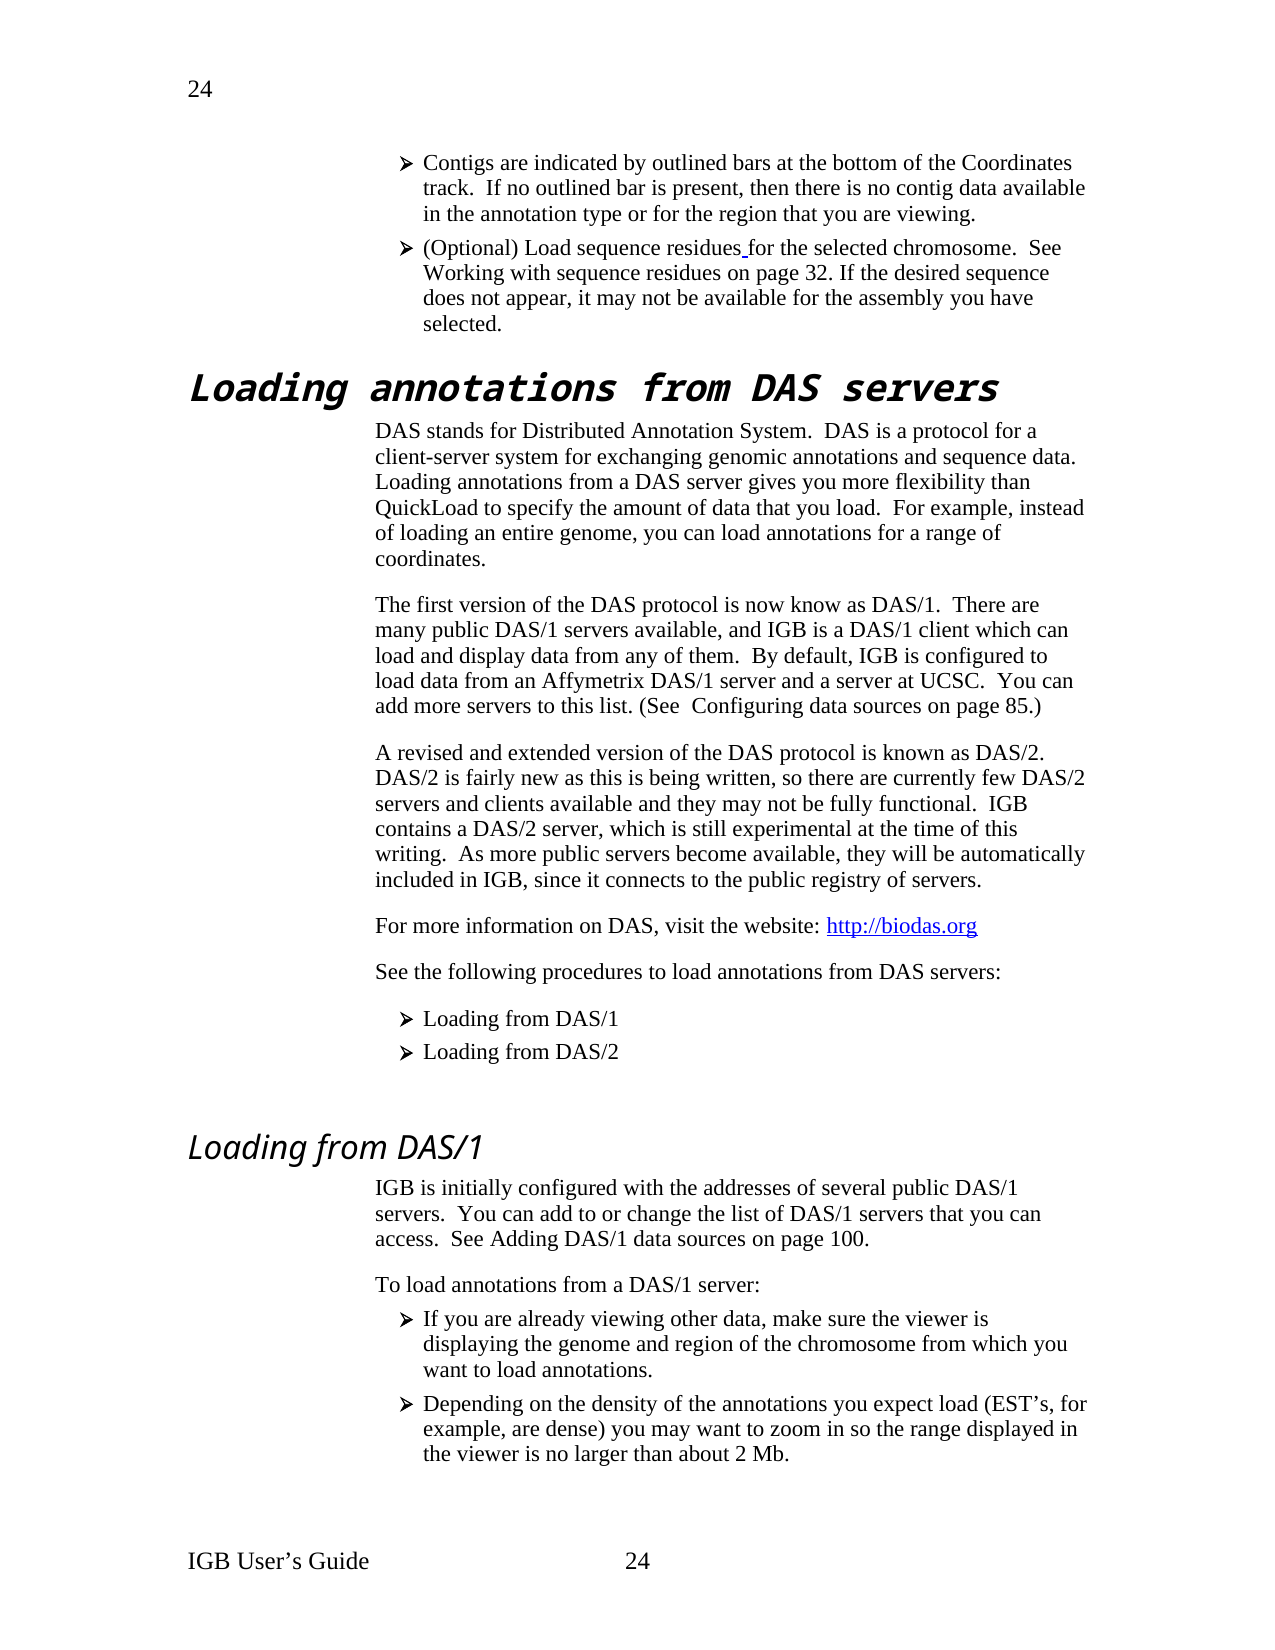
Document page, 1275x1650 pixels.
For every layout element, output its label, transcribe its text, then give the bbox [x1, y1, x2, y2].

list Depending on the density of the annotations you expect load (EST’s, for example, are dense) you may want to zoom in so the range displayed in the viewer is no larger than about 2 Mb. [399, 1391, 1087, 1467]
text For more information on DAS, visit the website: http://biodas.org [375, 913, 1087, 938]
subtitle Loading from DAS/1 [187, 1123, 1087, 1169]
subtitle Loading annotations from DAS servers [187, 361, 1087, 412]
text A revised and extended version of the DAS protocol is known as DAS/2. DAS/2 is fairly new as this is being written, so there are currently few DAS/2 servers and clients available and they may not be fully functional. IGB contains a DAS/2 server, which is still experimental at the time of this writing. As more public servers become available, they will be automatically included in IGB, since it connects to the public registry of servers. [375, 740, 1087, 892]
text IGB is initially configured with the addresses of several public DAS/1 servers. You can add to or change the list of DAS/1 servers that you can access. See Adding DAS/1 data sources on page 99. [375, 1175, 1087, 1251]
text See the following procedures to load annotations from DAS servers: [375, 959, 1087, 985]
text The first version of the DAS protocol is now know as DAS/1. There are many public DAS/1 servers available, and IGB is a DAS/1 client which can load and display data from any of them. By default, IGB is configured to load data from an Affymetrix DAS/1 server and a server at UCSC. You can add more servers to this list. (See Configuring data sources on page 84.) [375, 592, 1087, 719]
text DAS stands for Distributed Annotation System. DAS is a protocol for a client-server system for exchanging genomic annotations and sequence data. Loading annotations from a DAS server gives you more flexibility than QuickLoad to specify the amount of data that you load. For example, instead of loading an entire genome, you can load annotations for a range of coordinates. [375, 418, 1087, 571]
list If you are already viewing other data, make sure the viewer is displaying the genome and region of the chromosome from which you want to load annotations. [399, 1306, 1087, 1382]
list Loading from DAS/1 [399, 1006, 1087, 1031]
list Loading from DAS/2 [399, 1039, 1087, 1065]
text To load annotations from a DAS/1 server: [375, 1272, 1087, 1298]
list (Optional) Load sequence residues for the selected chromosome. See Working with sequence residues on page 32. If the desired sequence does not appear, it may not be available for the assembly you have selected. [399, 234, 1087, 336]
list Contigs are indicated by outlined bars at the bottom of the Coordinates track. If no outlined bar is present, then there is no contig data available in the annotation type or for the region that you are viewing. [399, 150, 1087, 226]
